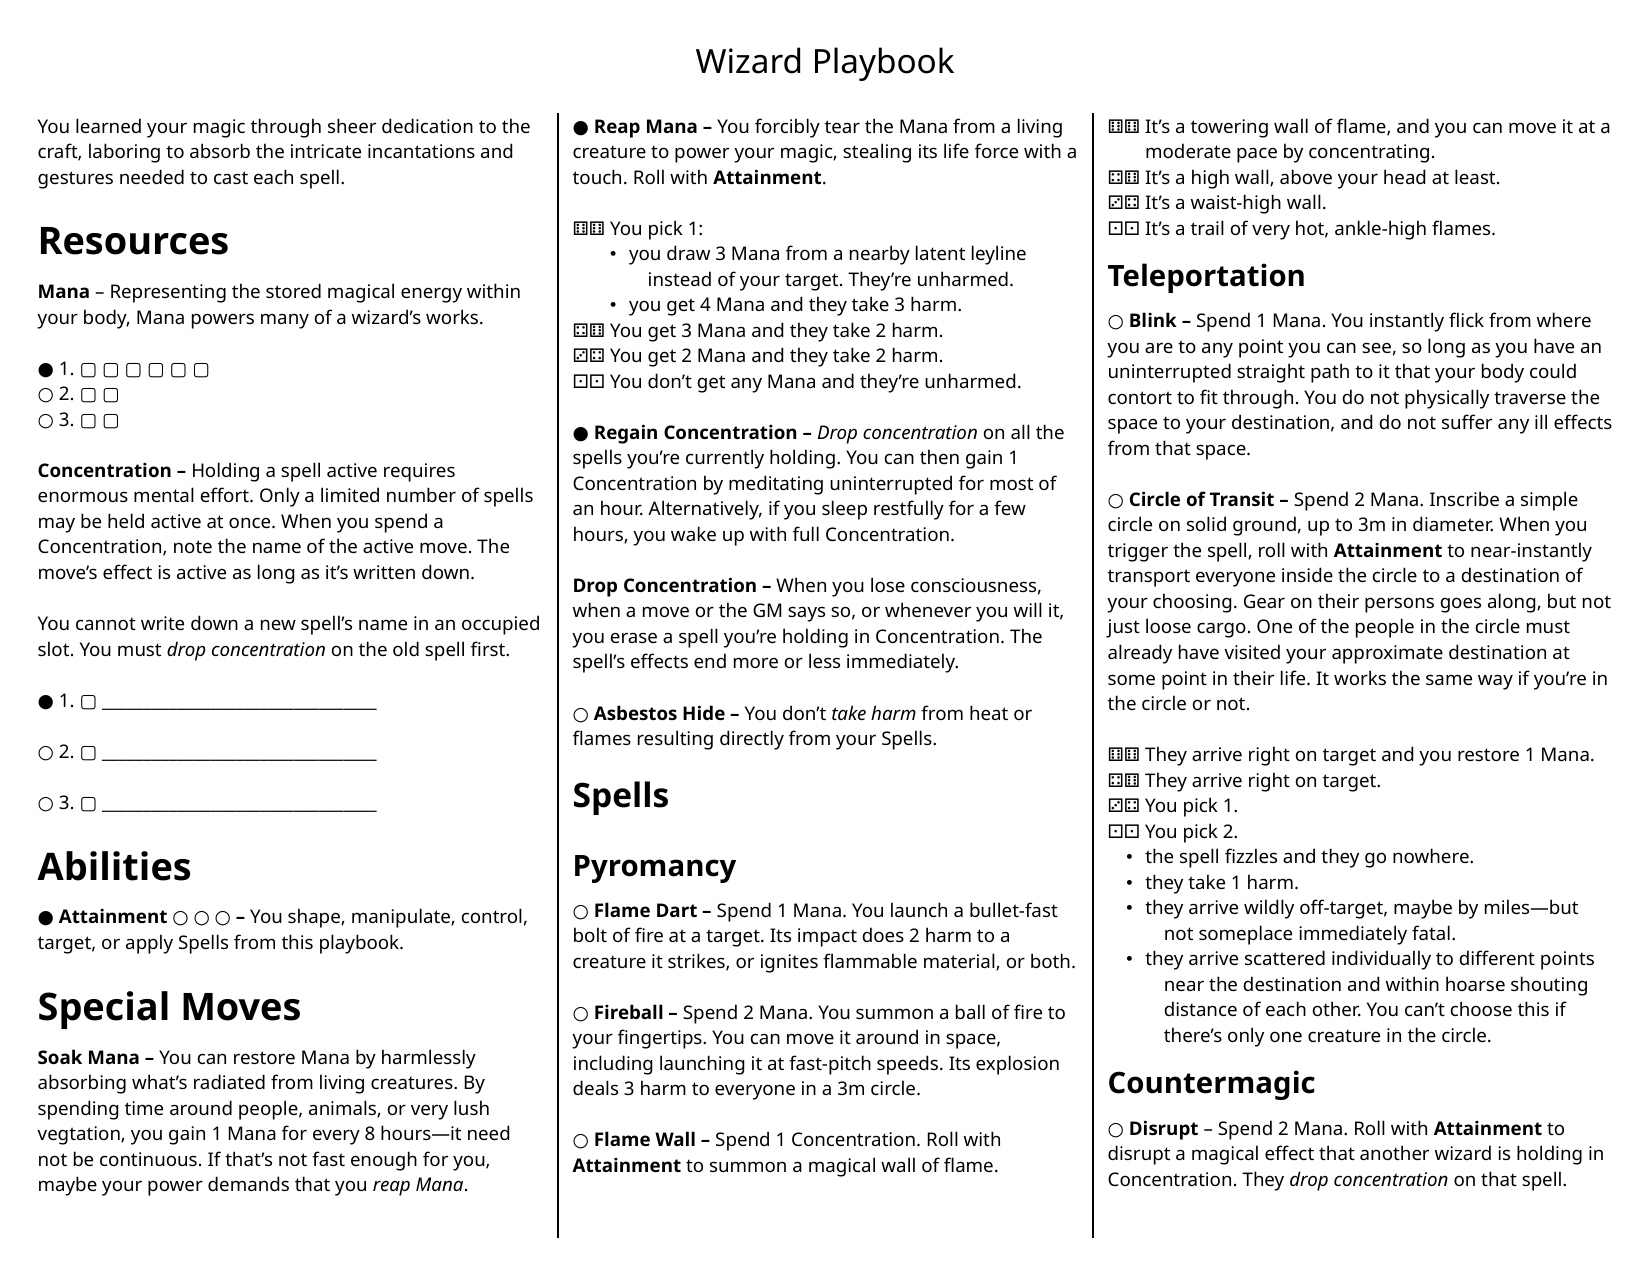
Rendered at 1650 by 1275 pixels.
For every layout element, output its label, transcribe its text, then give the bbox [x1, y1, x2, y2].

text ○ Flame Dart – Spend 1 Mana. You launch a bullet-fast bolt of fire at a target. Its impact does 2 harm to a creature it strikes, or ignites flammable material, or both. [572, 897, 1077, 974]
text ○ 2. ▢ _________________________________ [37, 738, 542, 763]
subtitle Abilities [37, 839, 542, 891]
list they arrive wildly off-target, maybe by miles—but not someplace immediately fatal. [1126, 894, 1612, 946]
text ⚀⚀ It’s a trail of very hot, ankle-high flames. [1107, 215, 1612, 241]
text ○ 3. ▢ ▢ [37, 406, 542, 432]
text ○ Circle of Transit – Spend 2 Mana. Inscribe a simple circle on solid ground, up to 3m in diameter. When you trigger the spell, roll with Attainment to near-instantly transport everyone inside the circle to a destination of your choosing. Gear on their persons goes along, but not just loose cargo. One of the people in the circle must already have visited your approximate destination at some point in their life. It works the same way if you’re in the circle or not. [1107, 486, 1612, 716]
subtitle Resources [37, 214, 542, 266]
text Soak Mana – You can restore Mana by harmlessly absorbing what’s radiated from living creatures. By spending time around people, animals, or very lush vegtation, you gain 1 Mana for every 8 hours—it need not be continuous. If that’s not fast enough for you, maybe your power demands that you reap Mana. [37, 1044, 542, 1197]
list they arrive scattered individually to different points near the destination and within hoarse shouting distance of each other. You can’t choose this if there’s only one creature in the circle. [1126, 946, 1612, 1048]
text ● 1. ▢ _________________________________ [37, 687, 542, 712]
text You cannot write down a new spell’s name in an occupied slot. You must drop concentration on the old spell first. [37, 610, 542, 661]
subtitle Teleportation [1107, 255, 1612, 295]
list the spell fizzles and they go nowhere. [1126, 843, 1612, 869]
text ● 1. ▢ ▢ ▢ ▢ ▢ ▢ [37, 355, 542, 381]
text ⚅⚅ They arrive right on target and you restore 1 Mana. [1107, 741, 1612, 767]
text ● Regain Concentration – Drop concentration on all the spells you’re currently holding. You can then gain 1 Concentration by meditating uninterrupted for most of an hour. Alternatively, if you sleep restfully for a few hours, you wake up with full Concentration. [572, 419, 1077, 547]
list you get 4 Mana and they take 3 harm. [610, 292, 1077, 317]
text ⚂⚃ You pick 1. [1107, 792, 1612, 818]
text ⚂⚃ It’s a waist-high wall. [1107, 189, 1612, 215]
text ○ Fireball – Spend 2 Mana. You summon a ball of fire to your fingertips. You can move it around in space, including launching it at fast-pitch speeds. Its explosion deals 3 harm to everyone in a 3m circle. [572, 999, 1077, 1101]
list you draw 3 Mana from a nearby latent leyline instead of your target. They’re unharmed. [610, 241, 1077, 292]
text Concentration – Holding a spell active requires enormous mental effort. Only a limited number of spells may be held active at once. When you spend a Concentration, note the name of the active move. The move’s effect is active as long as it’s written down. [37, 457, 542, 585]
text ⚃⚅ They arrive right on target. [1107, 767, 1612, 792]
text ● Attainment ○ ○ ○ – You shape, manipulate, control, target, or apply Spells from this playbook. [37, 904, 542, 955]
subtitle Spells [572, 772, 1077, 817]
text ○ 2. ▢ ▢ [37, 381, 542, 406]
subtitle Countermagic [1107, 1062, 1612, 1102]
text ○ Disrupt – Spend 2 Mana. Roll with Attainment to disrupt a magical effect that another wizard is holding in Concentration. They drop concentration on that spell. [1107, 1115, 1612, 1191]
text ⚅⚅ You pick 1: [572, 215, 1077, 241]
list they take 1 harm. [1126, 869, 1612, 894]
text ⚃⚅ You get 3 Mana and they take 2 harm. [572, 317, 1077, 343]
text ⚃⚅ It’s a high wall, above your head at least. [1107, 164, 1612, 189]
text ⚅⚅ It’s a towering wall of flame, and you can move it at a moderate pace by concentrating. [1107, 113, 1612, 164]
subtitle Pyromancy [572, 844, 1077, 884]
text You learned your magic through sheer dedication to the craft, laboring to absorb the intricate incantations and gestures needed to cast each spell. [37, 113, 542, 189]
text ⚀⚀ You don’t get any Mana and they’re unharmed. [572, 368, 1077, 394]
text Drop Concentration – When you lose consciousness, when a move or the GM says so, or whenever you will it, you erase a spell you’re holding in Concentration. The spell’s effects end more or less immediately. [572, 572, 1077, 674]
text ○ Flame Wall – Spend 1 Concentration. Roll with Attainment to summon a magical wall of flame. [572, 1127, 1077, 1178]
text Mana – Representing the stored magical energy within your body, Mana powers many of a wizard’s works. [37, 279, 542, 330]
text ⚀⚀ You pick 2. [1107, 818, 1612, 843]
text ○ 3. ▢ _________________________________ [37, 789, 542, 814]
text ○ Blink – Spend 1 Mana. You instantly flick from where you are to any point you can see, so long as you have an uninterrupted straight path to it that your body could contort to fit through. You do not physically traverse the space to your destination, and do not suffer any ill effects from that space. [1107, 308, 1612, 461]
subtitle Special Moves [37, 980, 542, 1031]
text ⚂⚃ You get 2 Mana and they take 2 harm. [572, 343, 1077, 368]
text ● Reap Mana – You forcibly tear the Mana from a living creature to power your magic, stealing its life force with a touch. Roll with Attainment. [572, 113, 1077, 189]
text ○ Asbestos Hide – You don’t take harm from heat or flames resulting directly from your Spells. [572, 700, 1077, 751]
